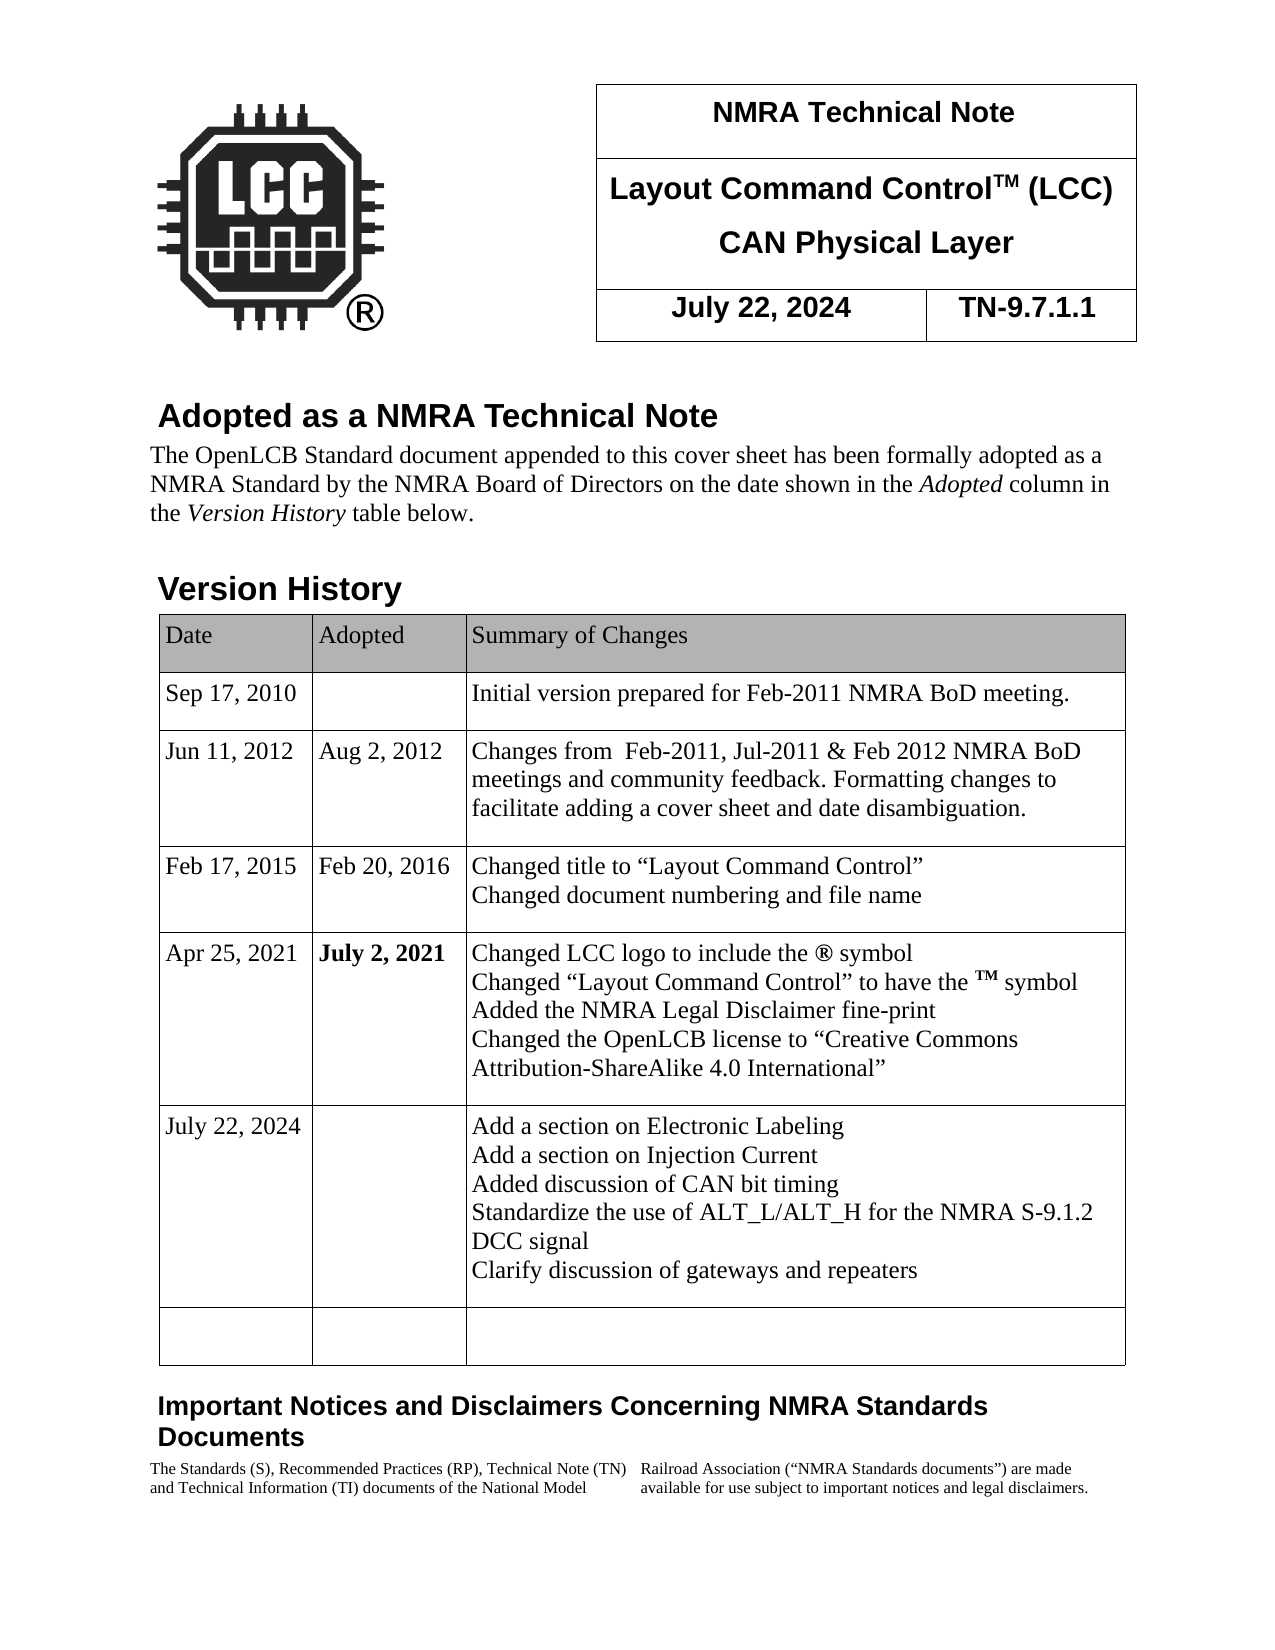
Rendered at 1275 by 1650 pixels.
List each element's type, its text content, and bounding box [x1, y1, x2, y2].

table_cell [160, 1308, 312, 1365]
table_cell Changes from Feb-2011, Jul-2011 & Feb 2012 NMRA BoD meetings and community feedback. Formatting changes to facilitate adding a cover sheet and date disambiguation. [467, 731, 1125, 846]
table_cell Aug 2, 2012 [313, 731, 466, 846]
table_cell Changed title to “Layout Command Control” Changed document numbering and file name [467, 847, 1125, 932]
table_cell July 2, 2021 [313, 933, 466, 1105]
table_cell Initial version prepared for Feb-2011 NMRA BoD meeting. [467, 673, 1125, 730]
table_header Date [160, 615, 312, 672]
table_cell Jun 11, 2012 [160, 731, 312, 846]
table_cell [313, 1106, 466, 1307]
table_cell [313, 1308, 466, 1365]
table_cell [467, 1308, 1125, 1365]
picture [138, 85, 405, 347]
table_header Summary of Changes [467, 615, 1125, 672]
table_cell Changed LCC logo to include the ® symbol Changed “Layout Command Control” to have the TM symbol Added the NMRA Legal Disclaimer fine-print Changed the OpenLCB license to “Creative Commons Attribution-ShareAlike 4.0 International” [467, 933, 1125, 1105]
table_cell Sep 17, 2010 [160, 673, 312, 730]
table_cell July 22, 2024 [160, 1106, 312, 1307]
table_cell Feb 17, 2015 [160, 847, 312, 932]
table_cell Feb 20, 2016 [313, 847, 466, 932]
subtitle Adopted as a NMRA Technical Note [112, 396, 1125, 434]
text The Standards (S), Recommended Practices (RP), Technical Note (TN) and Technical Information (TI) documents of the National Model [150, 1459, 634, 1497]
text Railroad Association (“NMRA Standards documents”) are made available for use subject to important notices and legal disclaimers. [640, 1459, 1125, 1497]
table_cell [313, 673, 466, 730]
subtitle Important Notices and Disclaimers Concerning NMRA Standards Documents [112, 1390, 1125, 1453]
table_cell Add a section on Electronic Labeling Add a section on Injection Current Added discussion of CAN bit timing Standardize the use of ALT_L/ALT_H for the NMRA S-9.1.2 DCC signal Clarify discussion of gateways and repeaters [467, 1106, 1125, 1307]
subtitle Version History [112, 569, 1125, 608]
table_cell Apr 25, 2021 [160, 933, 312, 1105]
text The OpenLCB Standard document appended to this cover sheet has been formally adopted as a NMRA Standard by the NMRA Board of Directors on the date shown in the Adopted column in the Version History table below. [150, 440, 1125, 527]
table_header Adopted [313, 615, 466, 672]
